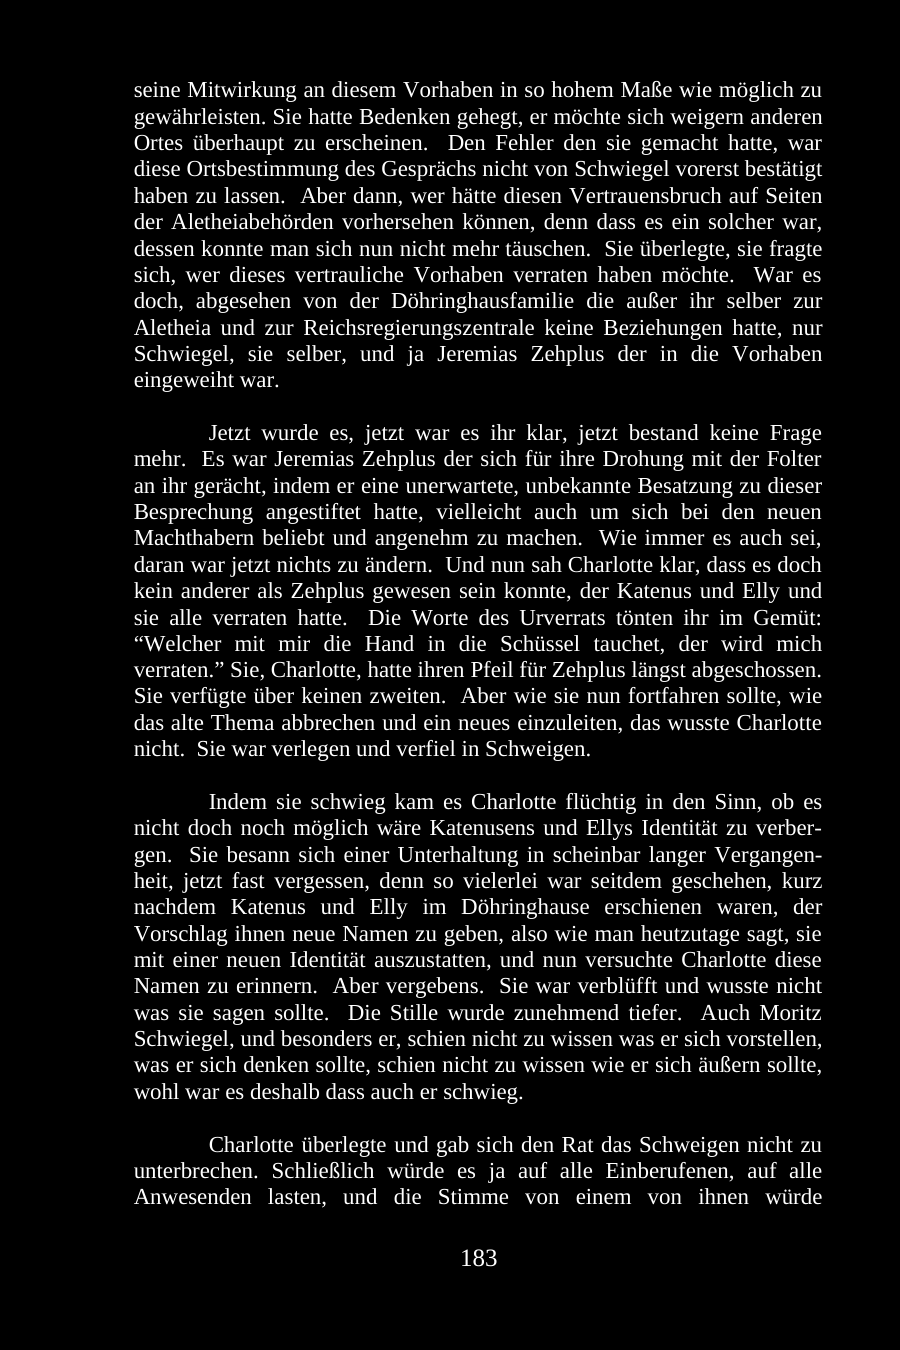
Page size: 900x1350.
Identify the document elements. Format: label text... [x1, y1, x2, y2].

text seine Mitwirkung an diesem Vorhaben in so hohem Maße wie möglich zu gewährleisten. Sie hatte Bedenken gehegt, er möchte sich weigern anderen Ortes überhaupt zu erscheinen. Den Fehler den sie gemacht hatte, war diese Ortsbestimmung des Gesprächs nicht von Schwiegel vorerst bestätigt haben zu lassen. Aber dann, wer hätte diesen Vertrauensbruch auf Seiten der Aletheiabehörden vorhersehen können, denn dass es ein solcher war, dessen konnte man sich nun nicht mehr täuschen. Sie überlegte, sie fragte sich, wer dieses vertrauliche Vorhaben verraten haben möchte. War es doch, abgesehen von der Döhringhausfamilie die außer ihr selber zur Aletheia und zur Reichsregierungszentrale keine Beziehungen hatte, nur Schwiegel, sie selber, und ja Jeremias Zehplus der in die Vorhaben eingeweiht war. [133, 76, 823, 393]
text Jetzt wurde es, jetzt war es ihr klar, jetzt bestand keine Frage mehr. Es war Jeremias Zehplus der sich für ihre Drohung mit der Folter an ihr gerächt, indem er eine unerwartete, unbekannte Besatzung zu dieser Besprechung angestiftet hatte, vielleicht auch um sich bei den neuen Machthabern beliebt und angenehm zu machen. Wie immer es auch sei, daran war jetzt nichts zu ändern. Und nun sah Charlotte klar, dass es doch kein anderer als Zehplus gewesen sein konnte, der Katenus und Elly und sie alle verraten hatte. Die Worte des Urverrats tönten ihr im Gemüt: “Welcher mit mir die Hand in die Schüssel tauchet, der wird mich verraten.” Sie, Charlotte, hatte ihren Pfeil für Zehplus längst abgeschossen. Sie verfügte über keinen zweiten. Aber wie sie nun fortfahren sollte, wie das alte Thema abbrechen und ein neues einzuleiten, das wusste Charlotte nicht. Sie war verlegen und verfiel in Schweigen. [133, 419, 823, 762]
text Indem sie schwieg kam es Charlotte flüchtig in den Sinn, ob es nicht doch noch möglich wäre Katenusens und Ellys Identität zu verber-gen. Sie besann sich einer Unterhaltung in scheinbar langer Vergangen-heit, jetzt fast vergessen, denn so vielerlei war seitdem geschehen, kurz nachdem Katenus und Elly im Döhringhause erschienen waren, der Vorschlag ihnen neue Namen zu geben, also wie man heutzutage sagt, sie mit einer neuen Identität auszustatten, und nun versuchte Charlotte diese Namen zu erinnern. Aber vergebens. Sie war verblüfft und wusste nicht was sie sagen sollte. Die Stille wurde zunehmend tiefer. Auch Moritz Schwiegel, und besonders er, schien nicht zu wissen was er sich vorstellen, was er sich denken sollte, schien nicht zu wissen wie er sich äußern sollte, wohl war es deshalb dass auch er schwieg. [133, 788, 823, 1104]
text Charlotte überlegte und gab sich den Rat das Schweigen nicht zu unterbrechen. Schließlich würde es ja auf alle Einberufenen, auf alle Anwesenden lasten, und die Stimme von einem von ihnen würde [133, 1131, 823, 1210]
